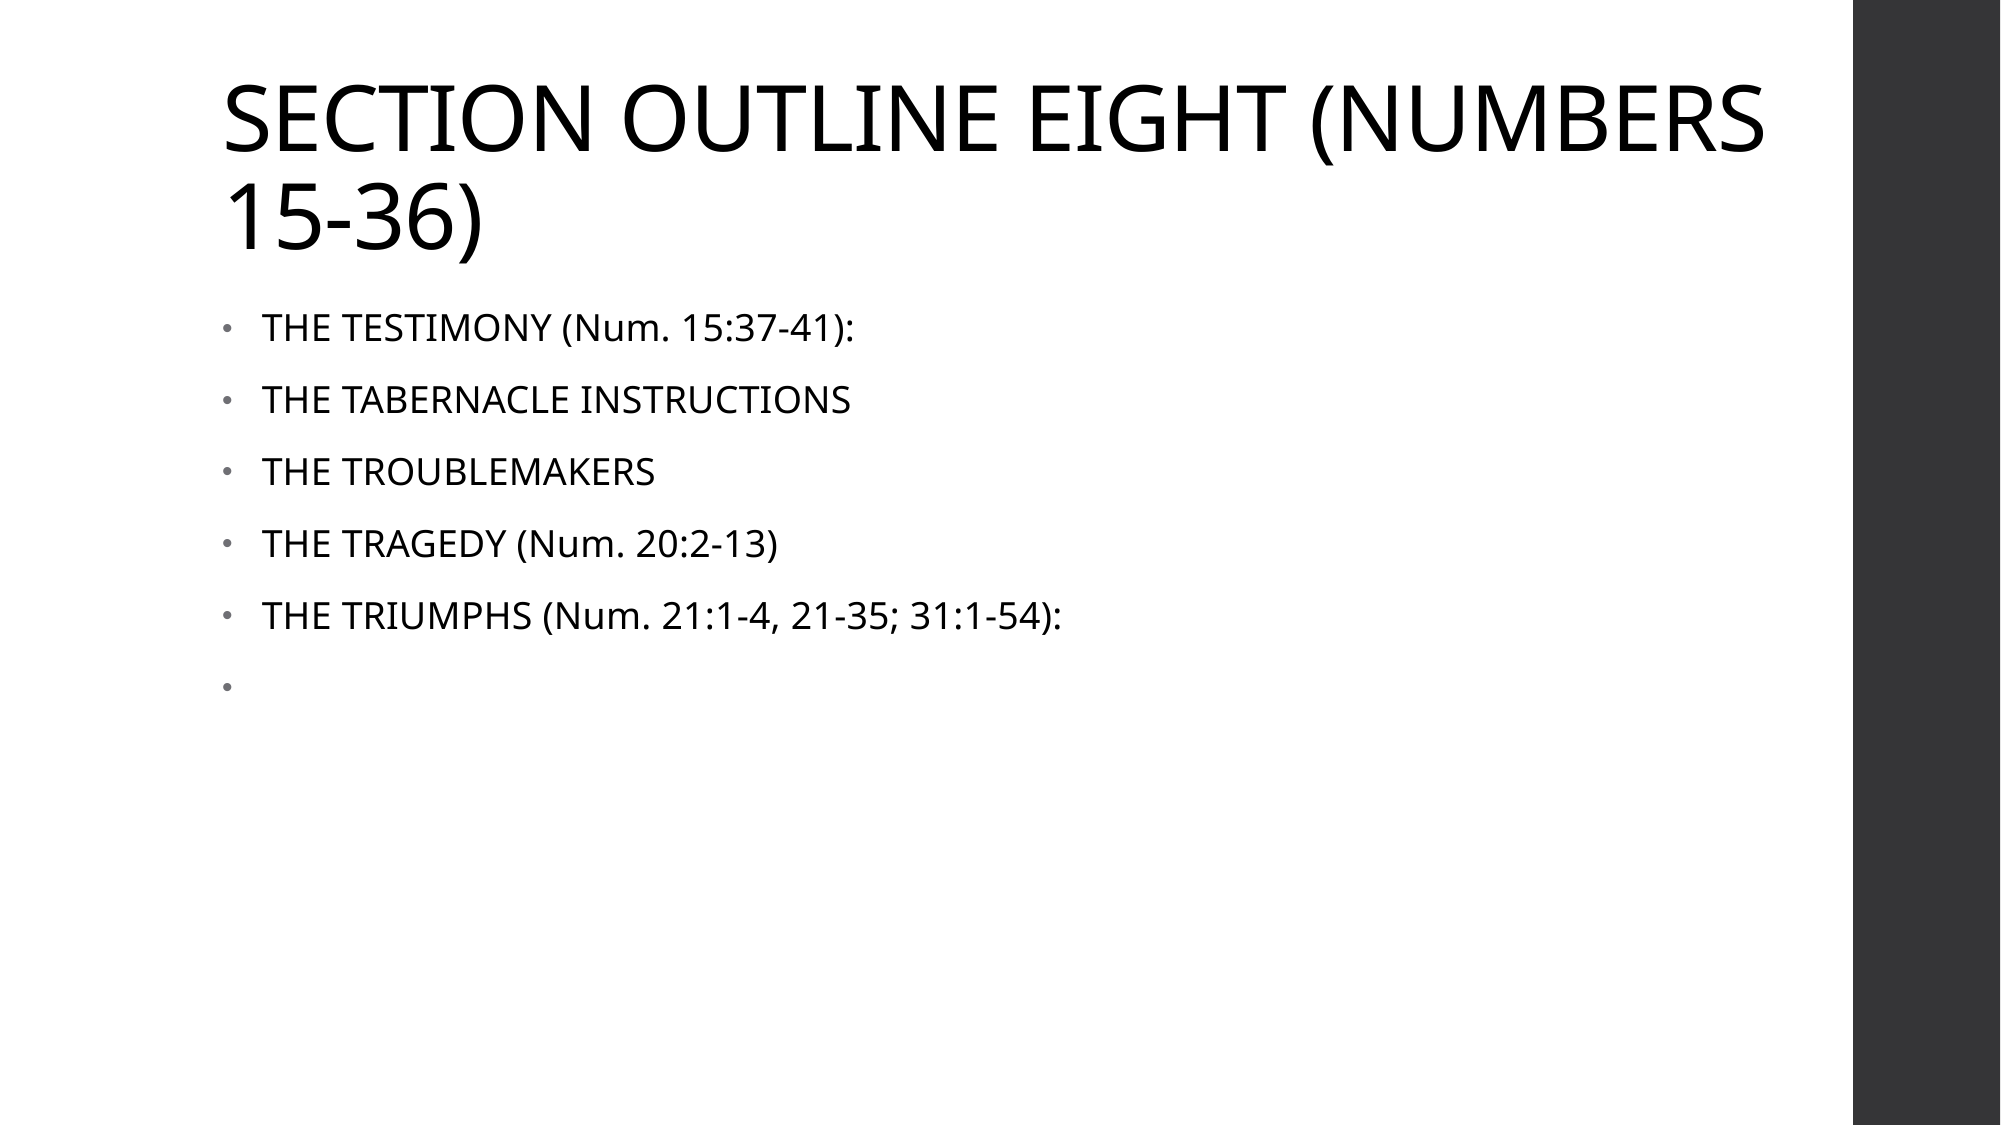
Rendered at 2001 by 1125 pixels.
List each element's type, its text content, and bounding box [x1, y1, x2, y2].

title SECTION OUTLINE EIGHT (NUMBERS 15-36) [206, 60, 1797, 278]
list THE TESTIMONY (Num. 15:37-41): THE TABERNACLE INSTRUCTIONS THE TROUBLEMAKERS THE TRAGEDY (Num. 20:2-13) THE TRIUMPHS (Num. 21:1-4, 21-35; 31:1-54): [206, 299, 1617, 1014]
